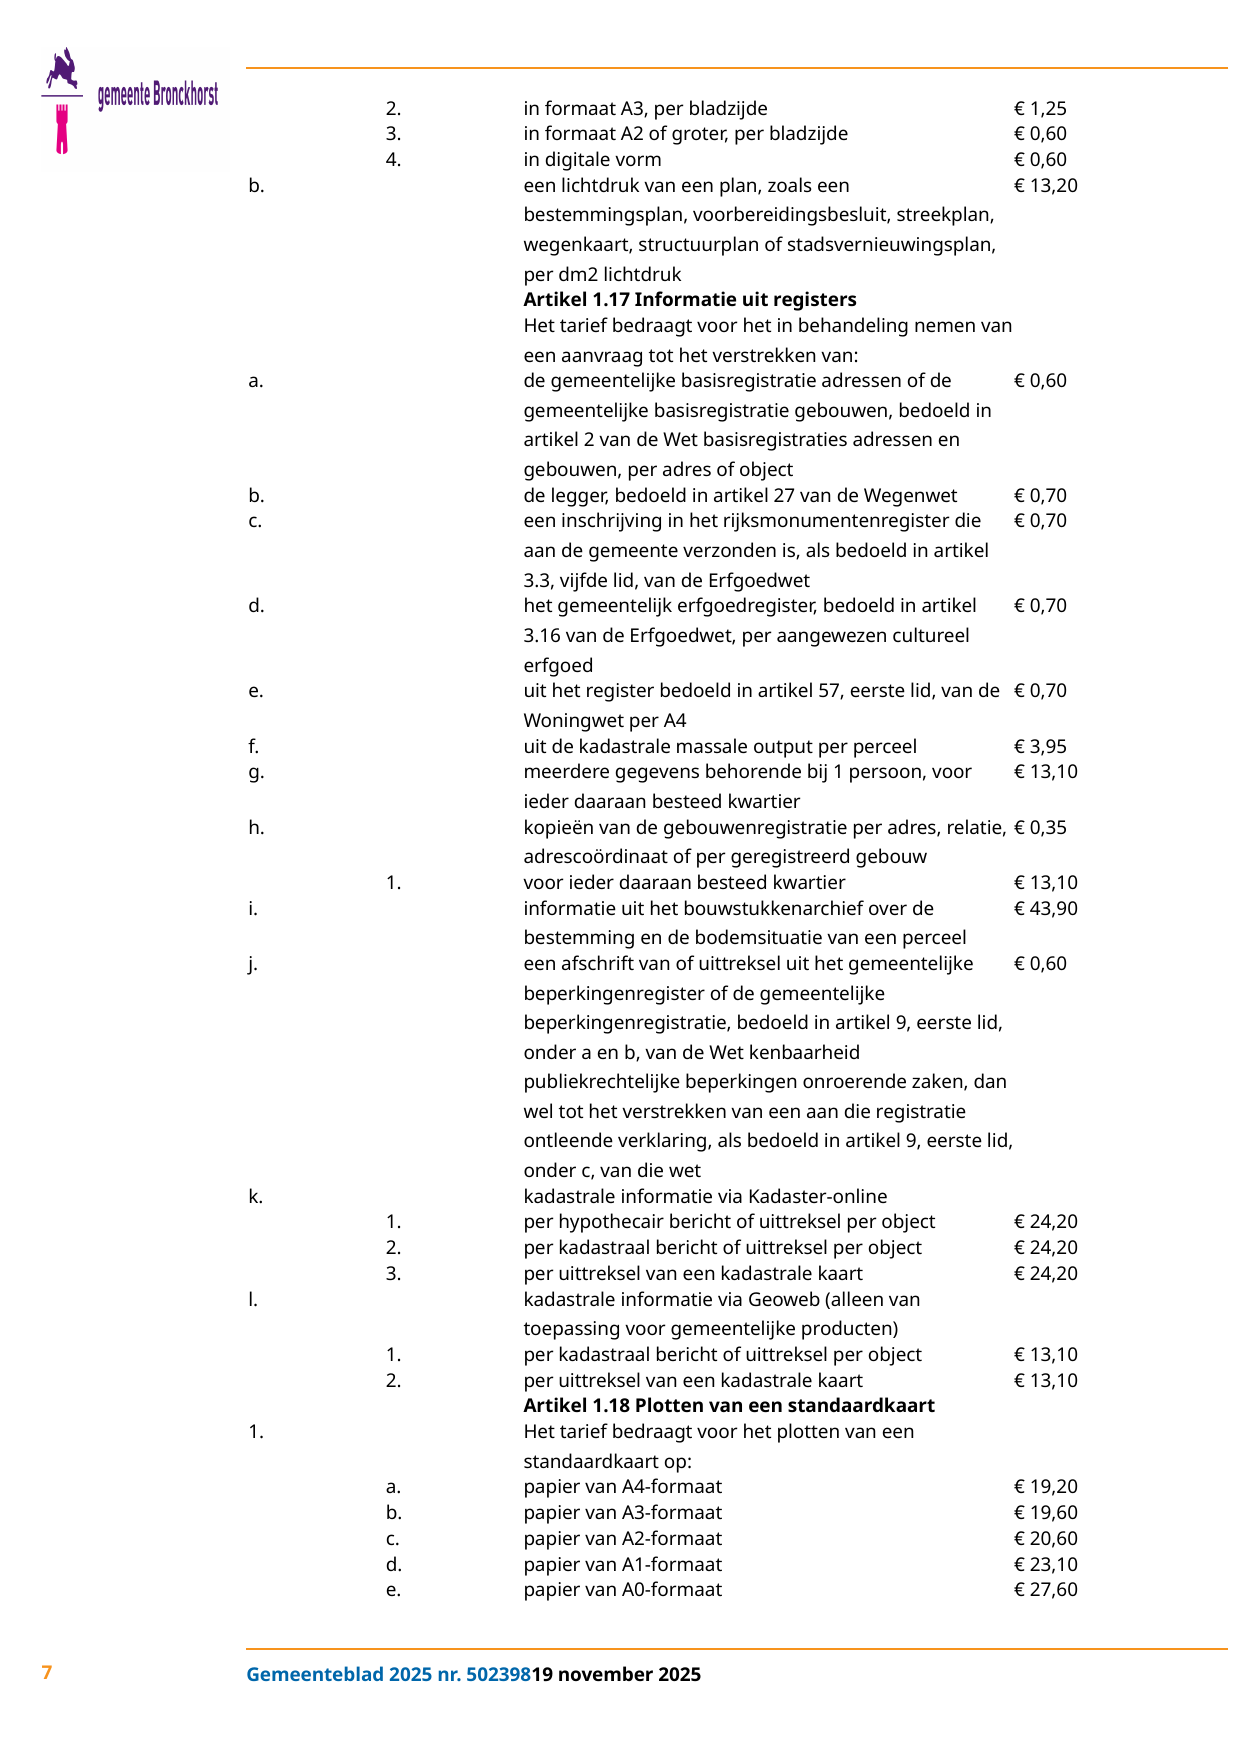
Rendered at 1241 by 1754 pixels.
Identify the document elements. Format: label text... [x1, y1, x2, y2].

table_cell papier van A0-formaat [523, 1577, 1014, 1602]
table_cell [1014, 1286, 1152, 1341]
table_cell € 0,70 [1014, 482, 1152, 508]
table_cell [248, 146, 386, 172]
table_cell [248, 1551, 386, 1577]
table_cell de legger, bedoeld in artikel 27 van de Wegenwet [523, 482, 1014, 508]
table_cell papier van A1-formaat [523, 1551, 1014, 1577]
table_cell per uittreksel van een kadastrale kaart [523, 1260, 1014, 1286]
picture [41, 47, 231, 172]
table_cell b. [386, 1500, 523, 1525]
table_cell [386, 895, 523, 950]
table_cell [248, 1474, 386, 1499]
table_cell per uittreksel van een kadastrale kaart [523, 1367, 1014, 1393]
table_cell [386, 1419, 523, 1474]
table_cell [248, 869, 386, 895]
table_cell € 23,10 [1014, 1551, 1152, 1577]
table_cell het gemeentelijk erfgoedregister, bedoeld in artikel 3.16 van de Erfgoedwet, per aangewezen cultureel erfgoed [523, 593, 1014, 677]
table_cell b. [248, 172, 386, 286]
table_cell [248, 286, 386, 312]
table_cell [248, 1341, 386, 1367]
table_cell € 20,60 [1014, 1525, 1152, 1551]
table_cell 2. [386, 1235, 523, 1260]
table_cell papier van A2-formaat [523, 1525, 1014, 1551]
table_cell [386, 678, 523, 733]
table_cell meerdere gegevens behorende bij 1 persoon, voor ieder daaraan besteed kwartier [523, 759, 1014, 814]
table_cell 1. [386, 1341, 523, 1367]
table_cell [1014, 286, 1152, 312]
table_cell € 13,20 [1014, 172, 1152, 286]
table_cell uit de kadastrale massale output per perceel [523, 733, 1014, 758]
table_cell d. [386, 1551, 523, 1577]
table_cell [248, 1393, 386, 1418]
table_cell uit het register bedoeld in artikel 57, eerste lid, van de Woningwet per A4 [523, 678, 1014, 733]
table_cell € 19,60 [1014, 1500, 1152, 1525]
table_cell per hypothecair bericht of uittreksel per object [523, 1209, 1014, 1234]
table_cell de gemeentelijke basisregistratie adressen of de gemeentelijke basisregistratie gebouwen, bedoeld in artikel 2 van de Wet basisregistraties adressen en gebouwen, per adres of object [523, 368, 1014, 482]
table_cell i. [248, 895, 386, 950]
table_cell [248, 1235, 386, 1260]
table_cell Het tarief bedraagt voor het plotten van een standaardkaart op: [523, 1419, 1014, 1474]
table_cell [248, 95, 386, 121]
table_cell € 24,20 [1014, 1235, 1152, 1260]
table_cell [386, 759, 523, 814]
table_cell € 27,60 [1014, 1577, 1152, 1602]
table_cell g. [248, 759, 386, 814]
table_cell € 0,60 [1014, 121, 1152, 146]
table_cell informatie uit het bouwstukkenarchief over de bestemming en de bodemsituatie van een perceel [523, 895, 1014, 950]
table_cell € 0,70 [1014, 593, 1152, 677]
table_cell [386, 593, 523, 677]
table_cell [248, 1367, 386, 1393]
table_cell € 24,20 [1014, 1209, 1152, 1234]
table_cell [248, 1260, 386, 1286]
table_cell 2. [386, 95, 523, 121]
table_cell kopieën van de gebouwenregistratie per adres, relatie, adrescoördinaat of per geregistreerd gebouw [523, 814, 1014, 869]
table_cell in digitale vorm [523, 146, 1014, 172]
table_cell [386, 172, 523, 286]
table_cell [1014, 1183, 1152, 1209]
table_cell e. [386, 1577, 523, 1602]
table_cell [386, 508, 523, 593]
table_cell een lichtdruk van een plan, zoals een bestemmingsplan, voorbereidingsbesluit, streekplan, wegenkaart, structuurplan of stadsvernieuwingsplan, per dm2 lichtdruk [523, 172, 1014, 286]
table_cell 4. [386, 146, 523, 172]
table_cell [386, 482, 523, 508]
table_cell € 0,35 [1014, 814, 1152, 869]
table_cell € 3,95 [1014, 733, 1152, 758]
table_cell e. [248, 678, 386, 733]
table_cell in formaat A2 of groter, per bladzijde [523, 121, 1014, 146]
table_cell [248, 1525, 386, 1551]
table_cell € 0,60 [1014, 368, 1152, 482]
table_cell 3. [386, 121, 523, 146]
table_cell [1014, 1419, 1152, 1474]
table_cell € 13,10 [1014, 759, 1152, 814]
table_cell € 24,20 [1014, 1260, 1152, 1286]
table_cell € 0,70 [1014, 678, 1152, 733]
table_cell f. [248, 733, 386, 758]
table_cell per kadastraal bericht of uittreksel per object [523, 1341, 1014, 1367]
table_cell € 13,10 [1014, 869, 1152, 895]
table_cell een afschrift van of uittreksel uit het gemeentelijke beperkingenregister of de gemeentelijke beperkingenregistratie, bedoeld in artikel 9, eerste lid, onder a en b, van de Wet kenbaarheid publiekrechtelijke beperkingen onroerende zaken, dan wel tot het verstrekken van een aan die registratie ontleende verklaring, als bedoeld in artikel 9, eerste lid, onder c, van die wet [523, 950, 1014, 1183]
table_cell voor ieder daaraan besteed kwartier [523, 869, 1014, 895]
table_cell c. [386, 1525, 523, 1551]
table_cell [386, 1393, 523, 1418]
table_cell € 0,70 [1014, 508, 1152, 593]
table_cell a. [386, 1474, 523, 1499]
table_cell [386, 1286, 523, 1341]
table_cell [248, 312, 386, 367]
table_cell € 0,60 [1014, 146, 1152, 172]
table_cell [248, 1500, 386, 1525]
table_cell [386, 814, 523, 869]
table_cell [386, 286, 523, 312]
table_cell € 0,60 [1014, 950, 1152, 1183]
table_cell l. [248, 1286, 386, 1341]
table_cell € 1,25 [1014, 95, 1152, 121]
table_cell [386, 368, 523, 482]
table_cell Het tarief bedraagt voor het in behandeling nemen van een aanvraag tot het verstrekken van: [523, 312, 1014, 367]
table_cell kadastrale informatie via Geoweb (alleen van toepassing voor gemeentelijke producten) [523, 1286, 1014, 1341]
table_cell [1014, 1393, 1152, 1418]
table_cell j. [248, 950, 386, 1183]
table_cell papier van A3-formaat [523, 1500, 1014, 1525]
table_cell [248, 1577, 386, 1602]
table_cell € 19,20 [1014, 1474, 1152, 1499]
table_cell [248, 1209, 386, 1234]
table_cell papier van A4-formaat [523, 1474, 1014, 1499]
table_cell € 13,10 [1014, 1341, 1152, 1367]
table_cell [386, 1183, 523, 1209]
table_cell in formaat A3, per bladzijde [523, 95, 1014, 121]
table_cell [248, 121, 386, 146]
table_cell 1. [386, 869, 523, 895]
table_cell Artikel 1.17 Informatie uit registers [523, 286, 1014, 312]
table_cell k. [248, 1183, 386, 1209]
table_cell [386, 312, 523, 367]
table_cell [1014, 312, 1152, 367]
table_cell h. [248, 814, 386, 869]
table_cell 1. [386, 1209, 523, 1234]
table_cell c. [248, 508, 386, 593]
table_cell 3. [386, 1260, 523, 1286]
table_cell b. [248, 482, 386, 508]
table_cell Artikel 1.18 Plotten van een standaardkaart [523, 1393, 1014, 1418]
table_cell 2. [386, 1367, 523, 1393]
table_cell € 13,10 [1014, 1367, 1152, 1393]
table_cell een inschrijving in het rijksmonumentenregister die aan de gemeente verzonden is, als bedoeld in artikel 3.3, vijfde lid, van de Erfgoedwet [523, 508, 1014, 593]
table_cell € 43,90 [1014, 895, 1152, 950]
table_cell a. [248, 368, 386, 482]
table_cell 1. [248, 1419, 386, 1474]
table_cell [386, 733, 523, 758]
table_cell d. [248, 593, 386, 677]
table_cell per kadastraal bericht of uittreksel per object [523, 1235, 1014, 1260]
table_cell [386, 950, 523, 1183]
table_cell kadastrale informatie via Kadaster-online [523, 1183, 1014, 1209]
